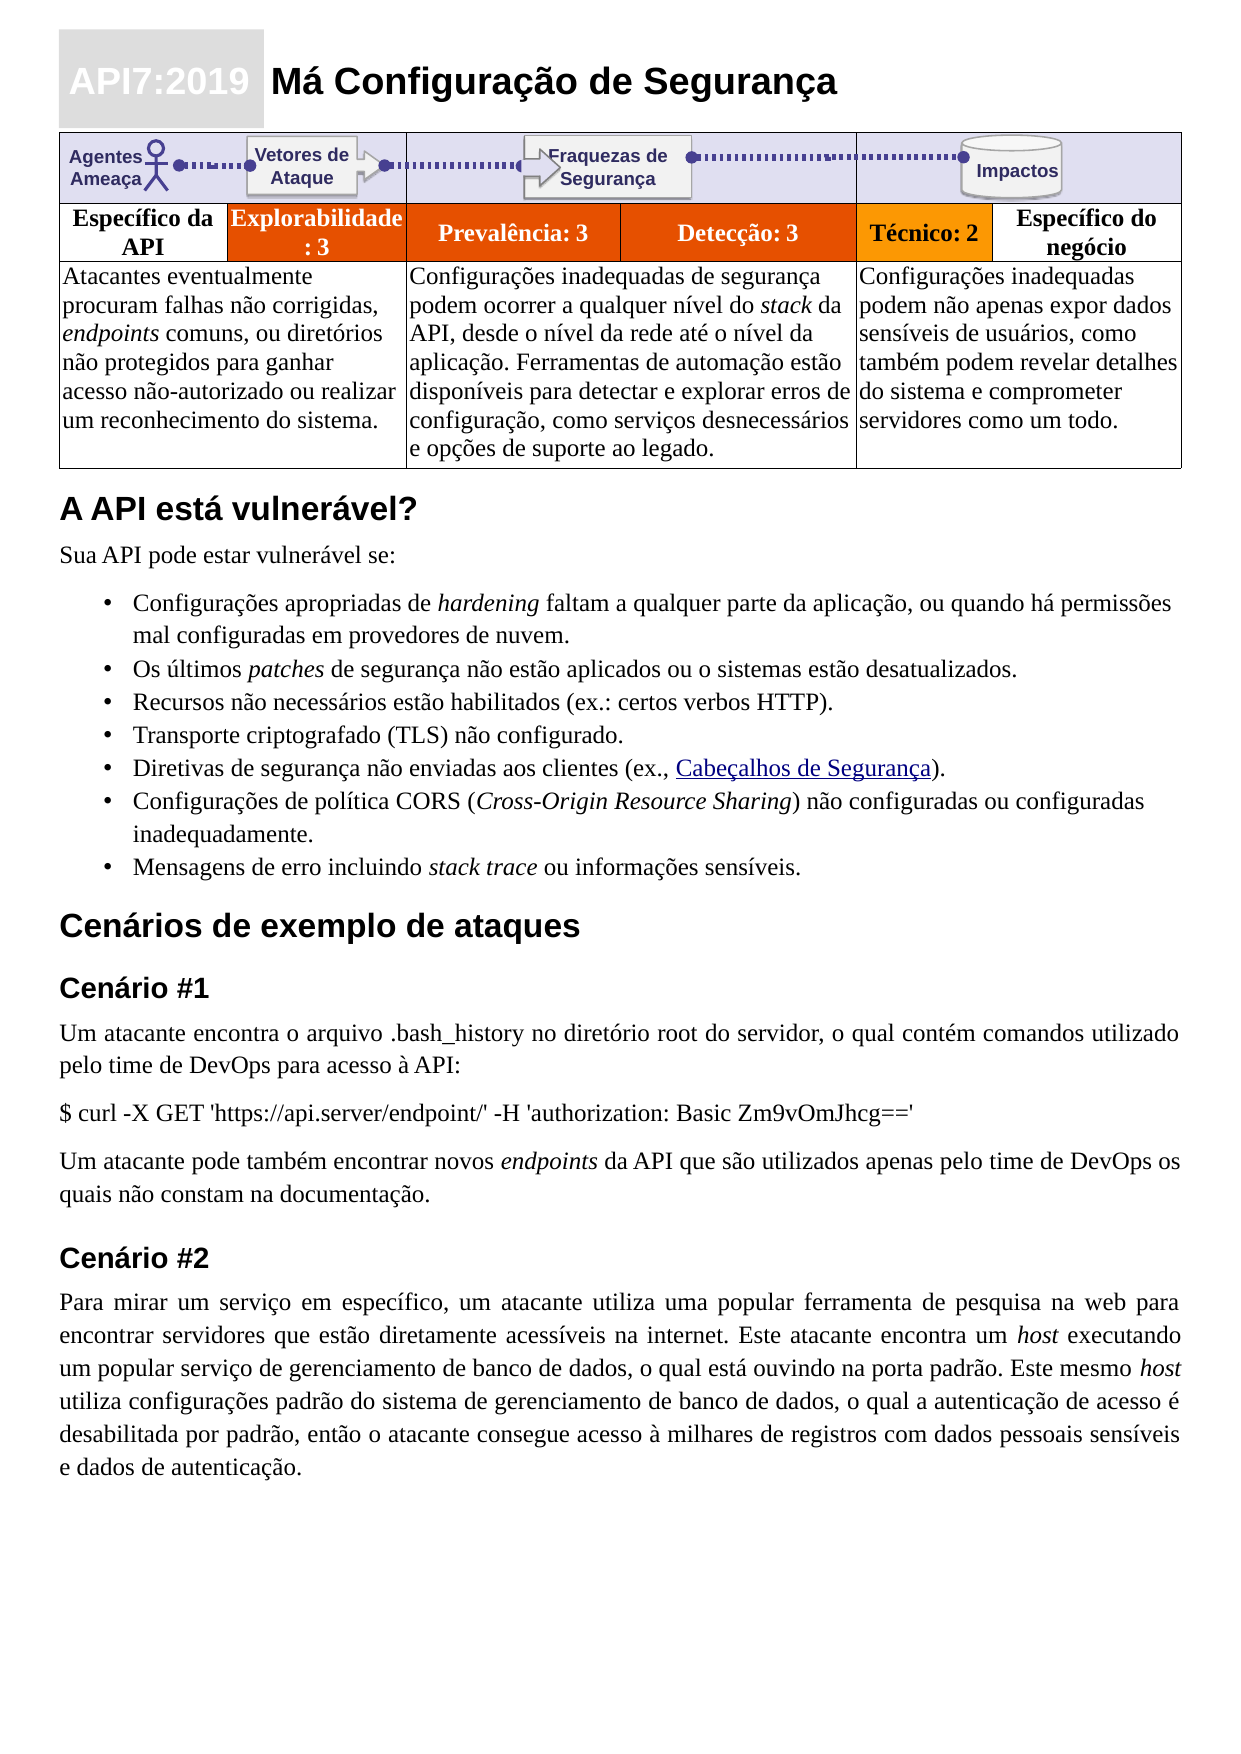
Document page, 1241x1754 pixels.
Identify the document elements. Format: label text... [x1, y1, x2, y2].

subtitle Cenário #2 [59, 1241, 1181, 1275]
text Um atacante encontra o arquivo .bash_history no diretório root do servidor, o qual contém comandos utilizado pelo time de DevOps para acesso à API: [59, 1018, 1181, 1079]
table_cell Explorabilidade: 3 [228, 204, 406, 261]
list Recursos não necessários estão habilitados (ex.: certos verbos HTTP). [103, 687, 1181, 715]
table_cell Específico da API [60, 204, 227, 261]
table_header [407, 133, 620, 203]
list Configurações de política CORS (Cross-Origin Resource Sharing) não configuradas ou configuradas inadequadamente. [103, 786, 1181, 847]
table_cell Detecção: 3 [621, 204, 856, 261]
subtitle Cenário #1 [59, 971, 1181, 1005]
text Um atacante pode também encontrar novos endpoints da API que são utilizados apenas pelo time de DevOps os quais não constam na documentação. [59, 1146, 1181, 1208]
table_cell Atacantes eventualmente procuram falhas não corrigidas, endpoints comuns, ou diretórios não protegidos para ganhar acesso não-autorizado ou realizar um reconhecimento do sistema. [60, 262, 406, 468]
table_cell Prevalência: 3 [407, 204, 620, 261]
table_header [227, 133, 406, 203]
table_cell Técnico: 2 [857, 204, 992, 261]
table_cell Configurações inadequadas podem não apenas expor dados sensíveis de usuários, como também podem revelar detalhes do sistema e comprometer servidores como um todo. [857, 262, 1181, 468]
subtitle A API está vulnerável? [59, 489, 1181, 527]
text Para mirar um serviço em específico, um atacante utiliza uma popular ferramenta de pesquisa na web para encontrar servidores que estão diretamente acessíveis na internet. Este atacante encontra um host executando um popular serviço de gerenciamento de banco de dados, o qual está ouvindo na porta padrão. Este mesmo host utiliza configurações padrão do sistema de gerenciamento de banco de dados, o qual a autenticação de acesso é desabilitada por padrão, então o atacante consegue acesso à milhares de registros com dados pessoais sensíveis e dados de autenticação. [59, 1287, 1181, 1481]
table_header [992, 133, 1181, 203]
table_cell Configurações inadequadas de segurança podem ocorrer a qualquer nível do stack da API, desde o nível da rede até o nível da aplicação. Ferramentas de automação estão disponíveis para detectar e explorar erros de configuração, como serviços desnecessários e opções de suporte ao legado. [407, 262, 856, 468]
list Diretivas de segurança não enviadas aos clientes (ex., Cabeçalhos de Segurança). [103, 753, 1181, 781]
list Transporte criptografado (TLS) não configurado. [103, 720, 1181, 748]
text $ curl -X GET 'https://api.server/endpoint/' -H 'authorization: Basic Zm9vOmJhcg==' [59, 1098, 1181, 1127]
list Configurações apropriadas de hardening faltam a qualquer parte da aplicação, ou quando há permissões mal configuradas em provedores de nuvem. [103, 588, 1181, 649]
list Mensagens de erro incluindo stack trace ou informações sensíveis. [103, 852, 1181, 881]
table_header [620, 133, 856, 203]
subtitle Cenários de exemplo de ataques [59, 906, 1181, 944]
text Sua API pode estar vulnerável se: [59, 540, 1181, 569]
table_header [857, 133, 992, 203]
list Os últimos patches de segurança não estão aplicados ou o sistemas estão desatualizados. [103, 654, 1181, 682]
table_header [60, 133, 227, 203]
table_cell Específico do negócio [993, 204, 1181, 261]
